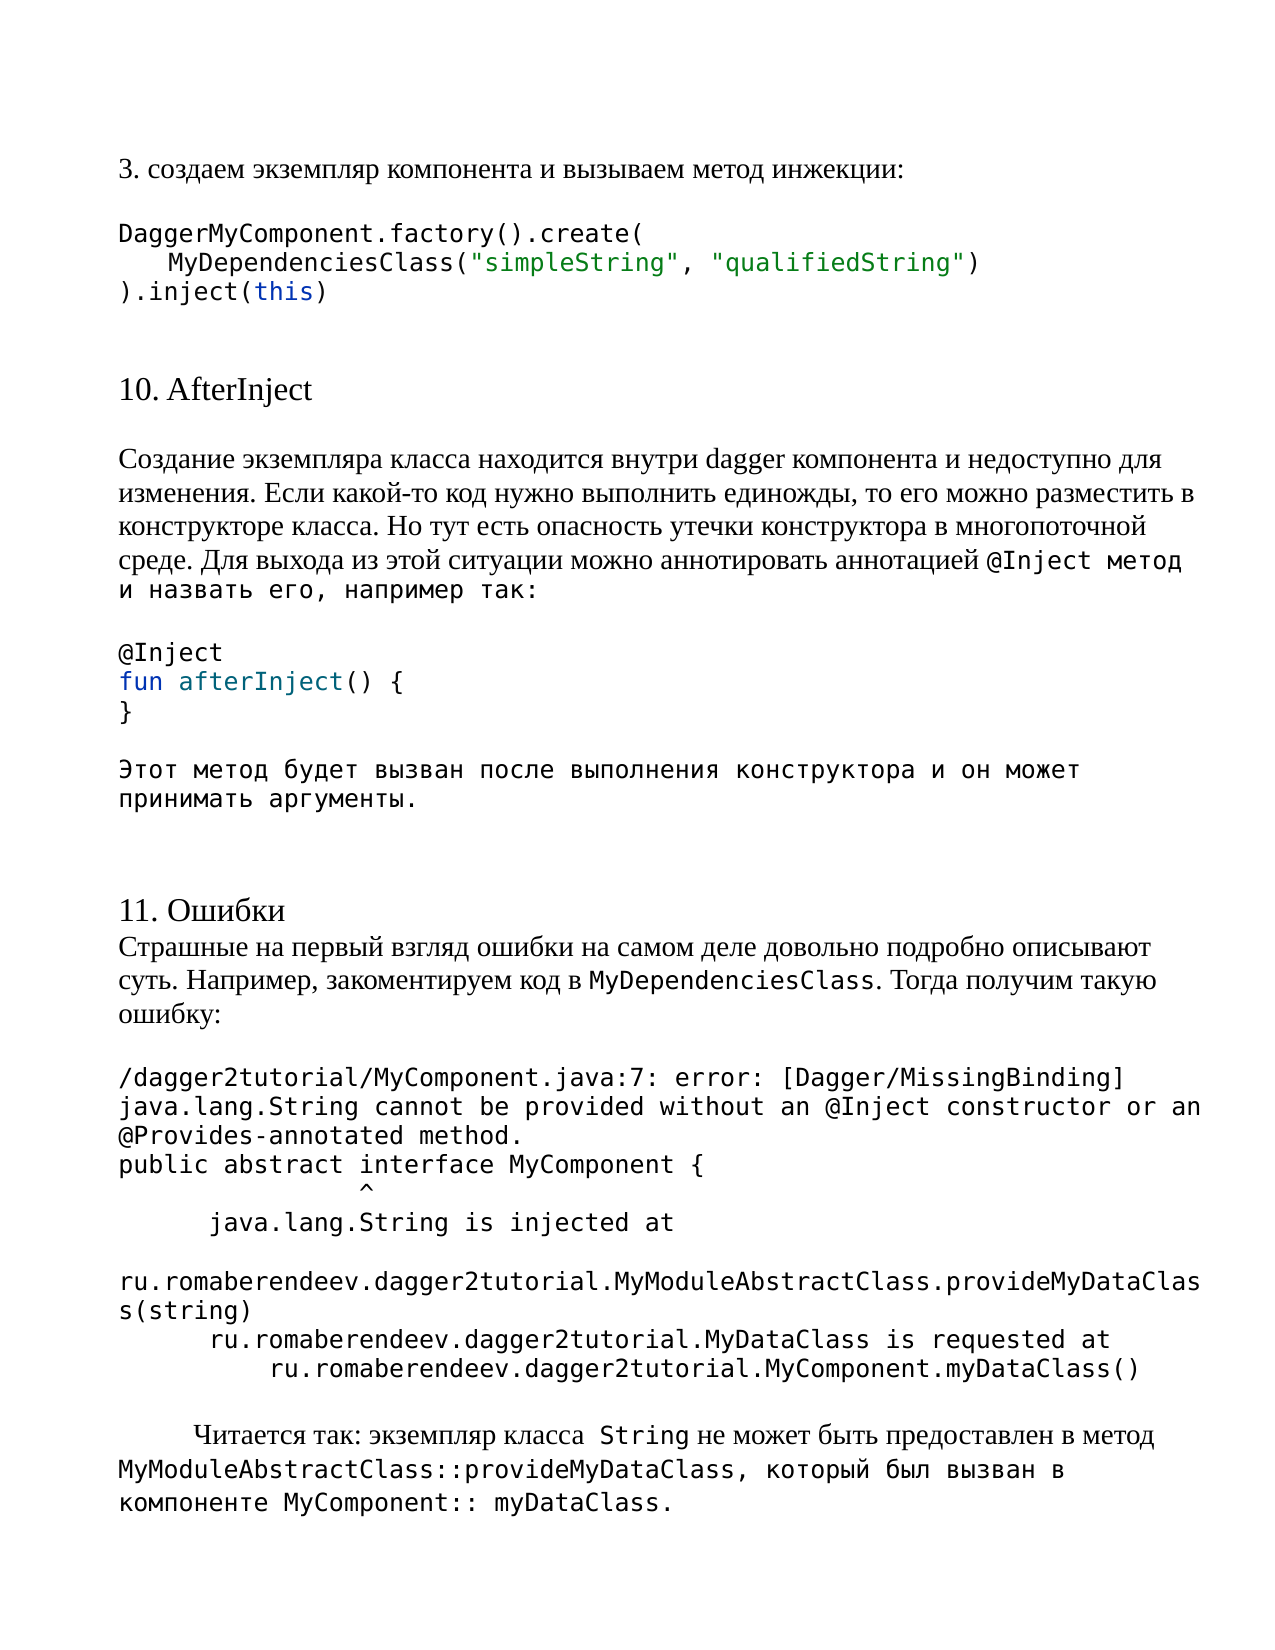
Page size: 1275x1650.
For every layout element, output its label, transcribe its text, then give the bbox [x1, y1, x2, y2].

text DaggerMyComponent.factory().create( [118, 219, 1206, 248]
text ).inject(this) [118, 277, 1206, 307]
text } [118, 697, 1206, 726]
text 11. Ошибки [118, 890, 1206, 929]
text java.lang.String is injected at [118, 1209, 1206, 1238]
text 10. AfterInject [118, 369, 1206, 408]
text 3. создаем экземпляр компонента и вызываем метод инжекции: [118, 152, 1206, 185]
text Создание экземпляра класса находится внутри dagger компонента и недоступно для изменения. Если какой-то код нужно выполнить единожды, то его можно разместить в конструкторе класса. Но тут есть опасность утечки конструктора в многопоточной среде. Для выхода из этой ситуации можно аннотировать аннотацией @Inject метод и назвать его, например так: [118, 441, 1206, 605]
text Читается так: экземпляр класса String не может быть предоставлен в метод MyModuleAbstractClass::provideMyDataClass, который был вызван в компоненте MyComponent:: myDataClass. [118, 1417, 1206, 1518]
text public abstract interface MyComponent { [118, 1150, 1206, 1179]
text ru.romaberendeev.dagger2tutorial.MyComponent.myDataClass() [118, 1354, 1206, 1384]
text Этот метод будет вызван после выполнения конструктора и он может принимать аргументы. [118, 755, 1206, 814]
text /dagger2tutorial/MyComponent.java:7: error: [Dagger/MissingBinding] java.lang.String cannot be provided without an @Inject constructor or an @Provides-annotated method. [118, 1063, 1206, 1150]
text ru.romaberendeev.dagger2tutorial.MyDataClass is requested at [118, 1325, 1206, 1354]
text @Inject [118, 638, 1206, 667]
text fun afterInject() { [118, 667, 1206, 697]
text ^ [118, 1179, 1206, 1209]
text Страшные на первый взгляд ошибки на самом деле довольно подробно описывают суть. Например, закоментируем код в MyDependenciesClass. Тогда получим такую ошибку: [118, 929, 1206, 1029]
text MyDependenciesClass("simpleString", "qualifiedString") [118, 248, 1206, 277]
text ru.romaberendeev.dagger2tutorial.MyModuleAbstractClass.provideMyDataClass(string) [118, 1238, 1206, 1325]
